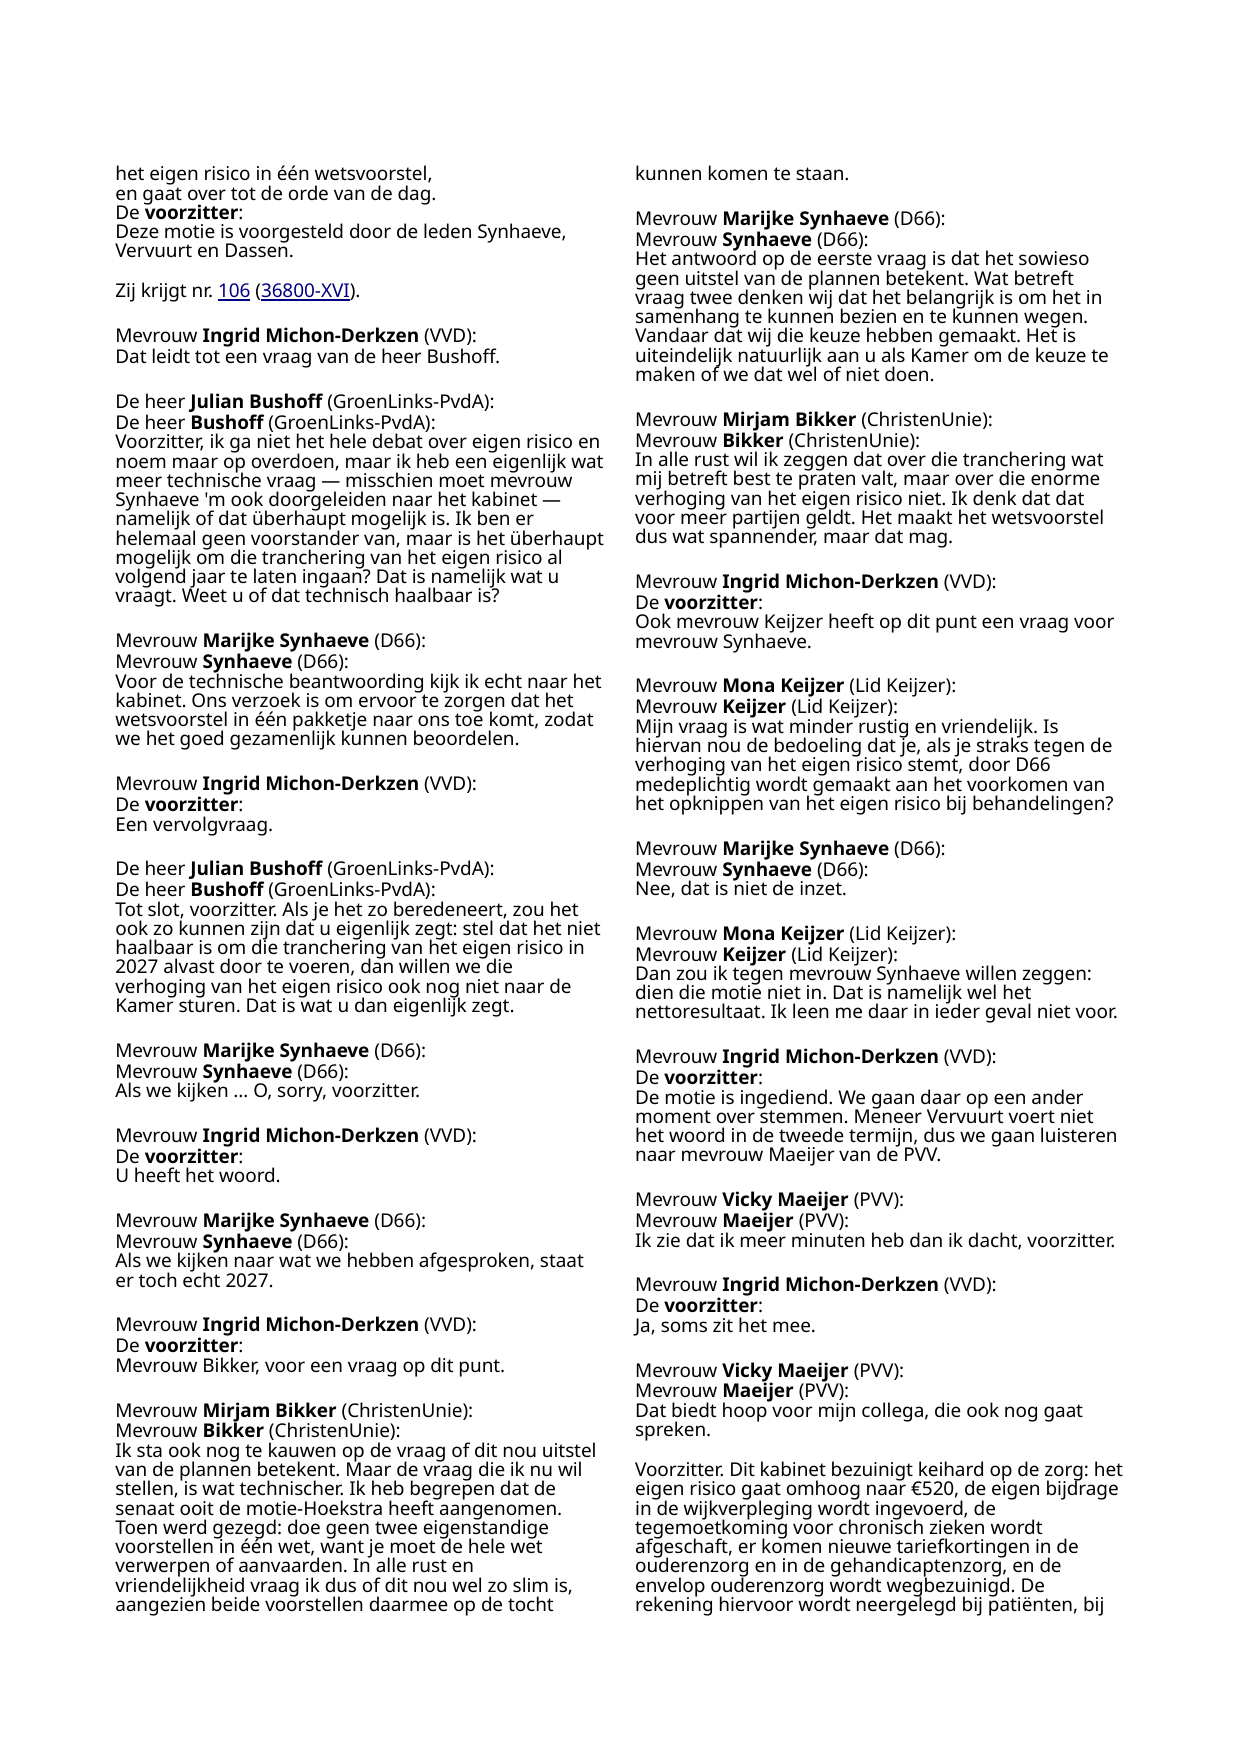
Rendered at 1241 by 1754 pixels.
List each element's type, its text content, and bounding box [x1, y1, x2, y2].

text De heer Bushoff (GroenLinks-PvdA): [115, 881, 605, 901]
text Mevrouw Ingrid Michon-Derkzen (VVD): [635, 1044, 1125, 1069]
text De voorzitter: [115, 796, 605, 816]
text het eigen risico in één wetsvoorstel, [115, 165, 605, 184]
text Voorzitter. Dit kabinet bezuinigt keihard op de zorg: het eigen risico gaat omhoog naar €520, de eigen bijdrage in de wijkverpleging wordt ingevoerd, de tegemoetkoming voor chronisch zieken wordt afgeschaft, er komen nieuwe tariefkortingen in de ouderenzorg en in de gehandicaptenzorg, en de envelop ouderenzorg wordt wegbezuinigd. De rekening hiervoor wordt neergelegd bij patiënten, bij [635, 1461, 1125, 1615]
text Mevrouw Ingrid Michon-Derkzen (VVD): [635, 1272, 1125, 1297]
text De voorzitter: [635, 1069, 1125, 1089]
text Mevrouw Keijzer (Lid Keijzer): [635, 698, 1125, 718]
text Als we kijken naar wat we hebben afgesproken, staat er toch echt 2027. [115, 1252, 605, 1291]
text Mevrouw Mona Keijzer (Lid Keijzer): [635, 673, 1125, 698]
text Zij krijgt nr. 106 (36800-XVI). [115, 282, 605, 302]
text Mevrouw Marijke Synhaeve (D66): [115, 628, 605, 653]
text Ik sta ook nog te kauwen op de vraag of dit nou uitstel van de plannen betekent. Maar de vraag die ik nu wil stellen, is wat technischer. Ik heb begrepen dat de senaat ooit de motie-Hoekstra heeft aangenomen. Toen werd gezegd: doe geen twee eigenstandige voorstellen in één wet, want je moet de hele wet verwerpen of aanvaarden. In alle rust en vriendelijkheid vraag ik dus of dit nou wel zo slim is, aangezien beide voorstellen daarmee op de tocht [115, 1442, 605, 1615]
text De voorzitter: [115, 1148, 605, 1167]
text Voorzitter, ik ga niet het hele debat over eigen risico en noem maar op overdoen, maar ik heb een eigenlijk wat meer technische vraag — misschien moet mevrouw Synhaeve 'm ook doorgeleiden naar het kabinet — namelijk of dat überhaupt mogelijk is. Ik ben er helemaal geen voorstander van, maar is het überhaupt mogelijk om die tranchering van het eigen risico al volgend jaar te laten ingaan? Dat is namelijk wat u vraagt. Weet u of dat technisch haalbaar is? [115, 433, 605, 607]
text Ja, soms zit het mee. [635, 1317, 1125, 1336]
text Dan zou ik tegen mevrouw Synhaeve willen zeggen: dien die motie niet in. Dat is namelijk wel het nettoresultaat. Ik leen me daar in ieder geval niet voor. [635, 965, 1125, 1023]
text Ik zie dat ik meer minuten heb dan ik dacht, voorzitter. [635, 1232, 1125, 1251]
text De motie is ingediend. We gaan daar op een ander moment over stemmen. Meneer Vervuurt voert niet het woord in de tweede termijn, dus we gaan luisteren naar mevrouw Maeijer van de PVV. [635, 1089, 1125, 1166]
text De heer Bushoff (GroenLinks-PvdA): [115, 414, 605, 433]
text Nee, dat is niet de inzet. [635, 880, 1125, 899]
text Ook mevrouw Keijzer heeft op dit punt een vraag voor mevrouw Synhaeve. [635, 613, 1125, 652]
text De heer Julian Bushoff (GroenLinks-PvdA): [115, 856, 605, 881]
text Mevrouw Bikker (ChristenUnie): [635, 432, 1125, 451]
text Mevrouw Mona Keijzer (Lid Keijzer): [635, 920, 1125, 946]
text Mevrouw Marijke Synhaeve (D66): [635, 205, 1125, 231]
text en gaat over tot de orde van de dag. [115, 184, 605, 204]
text Mevrouw Vicky Maeijer (PVV): [635, 1357, 1125, 1382]
text Mijn vraag is wat minder rustig en vriendelijk. Is hiervan nou de bedoeling dat je, als je straks tegen de verhoging van het eigen risico stemt, door D66 medeplichtig wordt gemaakt aan het voorkomen van het opknippen van het eigen risico bij behandelingen? [635, 718, 1125, 814]
text Dat biedt hoop voor mijn collega, die ook nog gaat spreken. [635, 1402, 1125, 1440]
text Mevrouw Mirjam Bikker (ChristenUnie): [635, 406, 1125, 432]
text Mevrouw Marijke Synhaeve (D66): [115, 1207, 605, 1233]
text Deze motie is voorgesteld door de leden Synhaeve, Vervuurt en Dassen. [115, 223, 605, 262]
text De voorzitter: [635, 594, 1125, 613]
text Mevrouw Synhaeve (D66): [115, 653, 605, 673]
text Mevrouw Ingrid Michon-Derkzen (VVD): [115, 1122, 605, 1148]
text Tot slot, voorzitter. Als je het zo beredeneert, zou het ook zo kunnen zijn dat u eigenlijk zegt: stel dat het niet haalbaar is om die tranchering van het eigen risico in 2027 alvast door te voeren, dan willen we die verhoging van het eigen risico ook nog niet naar de Kamer sturen. Dat is wat u dan eigenlijk zegt. [115, 901, 605, 1016]
text Mevrouw Vicky Maeijer (PVV): [635, 1187, 1125, 1212]
text Mevrouw Ingrid Michon-Derkzen (VVD): [115, 771, 605, 796]
text Mevrouw Marijke Synhaeve (D66): [635, 835, 1125, 861]
text Een vervolgvraag. [115, 816, 605, 835]
text Mevrouw Marijke Synhaeve (D66): [115, 1037, 605, 1063]
text Mevrouw Ingrid Michon-Derkzen (VVD): [115, 1312, 605, 1337]
text Mevrouw Bikker, voor een vraag op dit punt. [115, 1357, 605, 1376]
text Mevrouw Maeijer (PVV): [635, 1382, 1125, 1402]
text Mevrouw Synhaeve (D66): [635, 861, 1125, 880]
text Voor de technische beantwoording kijk ik echt naar het kabinet. Ons verzoek is om ervoor te zorgen dat het wetsvoorstel in één pakketje naar ons toe komt, zodat we het goed gezamenlijk kunnen beoordelen. [115, 673, 605, 750]
text De voorzitter: [115, 1337, 605, 1357]
text Mevrouw Synhaeve (D66): [115, 1233, 605, 1252]
text U heeft het woord. [115, 1167, 605, 1186]
text Mevrouw Synhaeve (D66): [635, 231, 1125, 250]
text Mevrouw Bikker (ChristenUnie): [115, 1422, 605, 1442]
text Mevrouw Synhaeve (D66): [115, 1063, 605, 1082]
text Mevrouw Ingrid Michon-Derkzen (VVD): [635, 568, 1125, 594]
text De voorzitter: [115, 204, 605, 223]
text De voorzitter: [635, 1297, 1125, 1317]
text Het antwoord op de eerste vraag is dat het sowieso geen uitstel van de plannen betekent. Wat betreft vraag twee denken wij dat het belangrijk is om het in samenhang te kunnen bezien en te kunnen wegen. Vandaar dat wij die keuze hebben gemaakt. Het is uiteindelijk natuurlijk aan u als Kamer om de keuze te maken of we dat wel of niet doen. [635, 250, 1125, 385]
text Mevrouw Maeijer (PVV): [635, 1212, 1125, 1232]
text kunnen komen te staan. [635, 165, 1125, 184]
text Dat leidt tot een vraag van de heer Bushoff. [115, 348, 605, 367]
text Mevrouw Ingrid Michon-Derkzen (VVD): [115, 322, 605, 348]
text Mevrouw Keijzer (Lid Keijzer): [635, 946, 1125, 965]
text In alle rust wil ik zeggen dat over die tranchering wat mij betreft best te praten valt, maar over die enorme verhoging van het eigen risico niet. Ik denk dat dat voor meer partijen geldt. Het maakt het wetsvoorstel dus wat spannender, maar dat mag. [635, 451, 1125, 547]
text Mevrouw Mirjam Bikker (ChristenUnie): [115, 1397, 605, 1422]
text Als we kijken … O, sorry, voorzitter. [115, 1082, 605, 1101]
text De heer Julian Bushoff (GroenLinks-PvdA): [115, 388, 605, 414]
